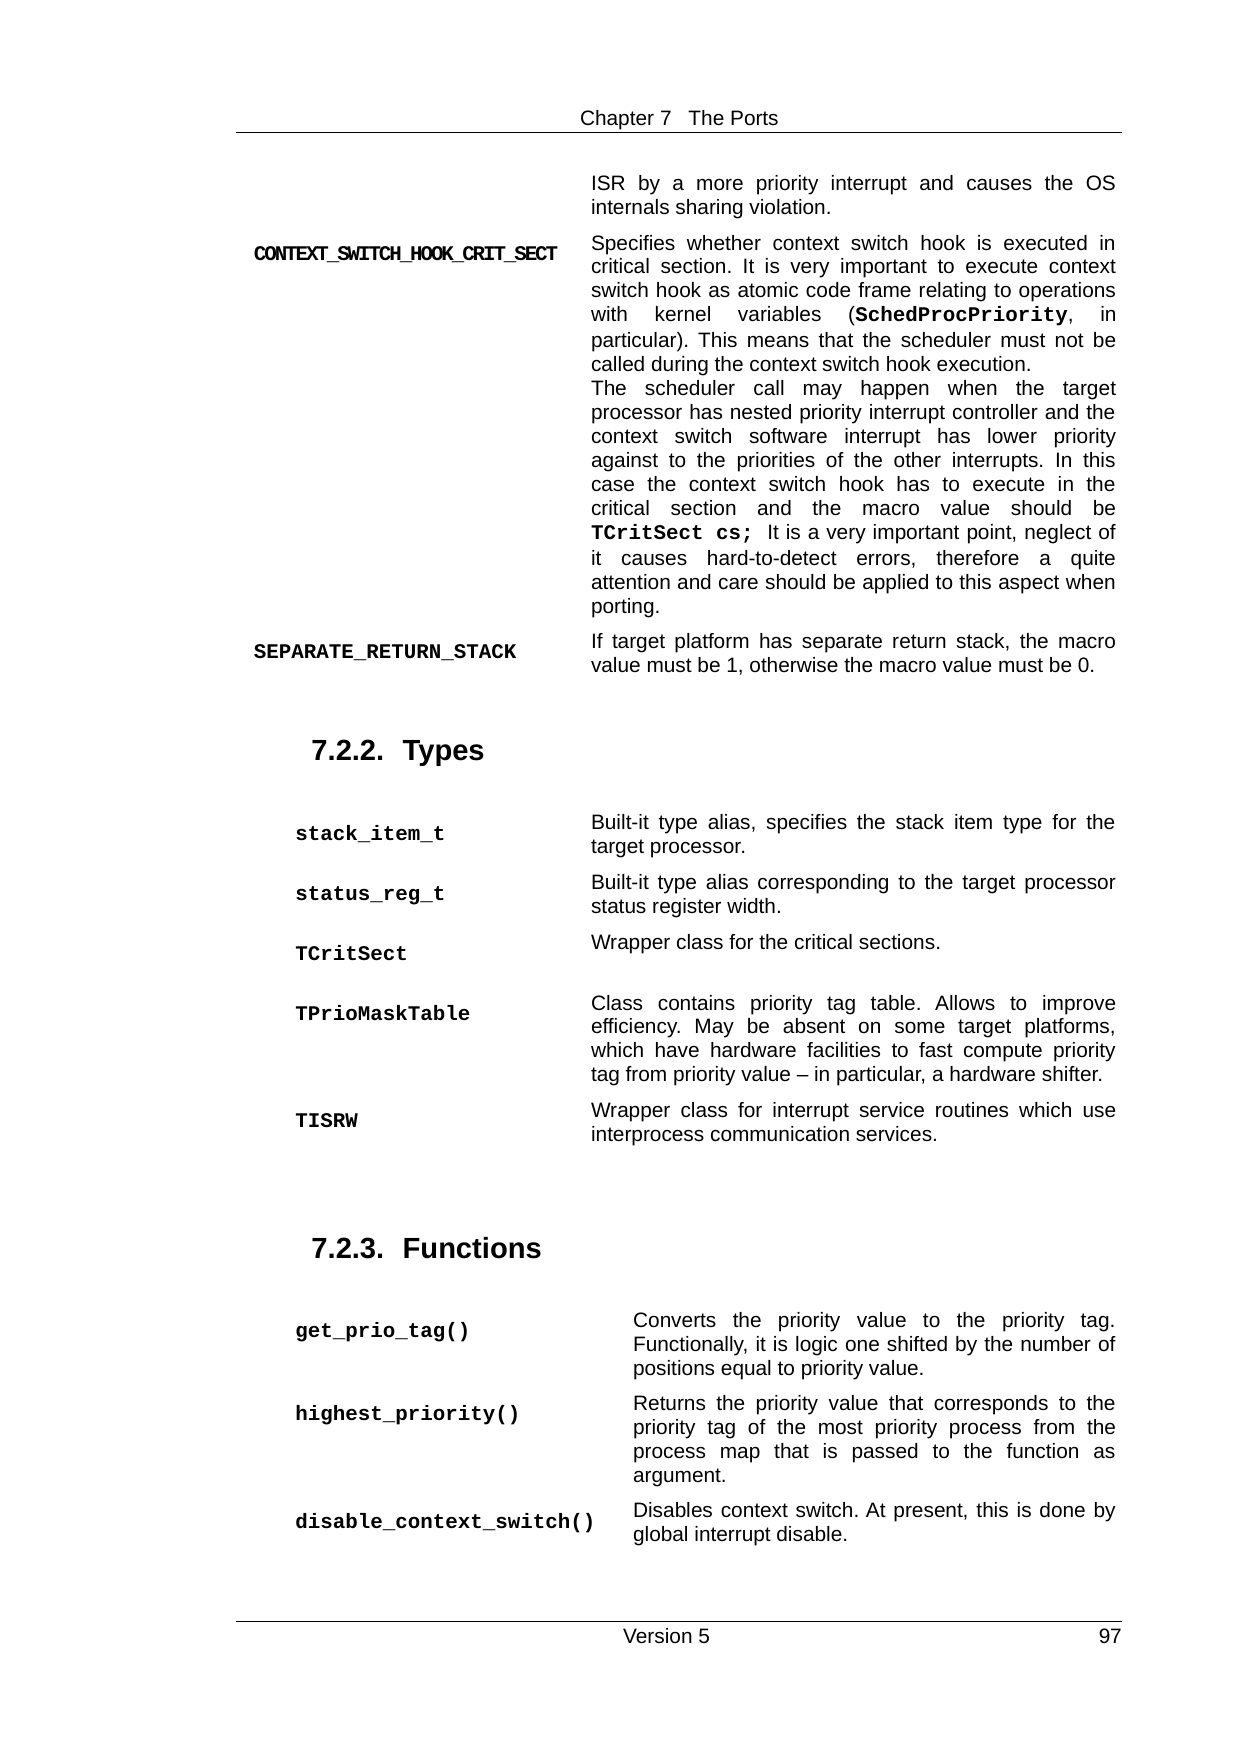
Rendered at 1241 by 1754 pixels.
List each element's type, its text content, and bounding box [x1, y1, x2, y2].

table_cell [236, 165, 585, 224]
table_cell Class contains priority tag table. Allows to improve efficiency. May be absent on some target platforms, which have hardware facilities to fast compute priority tag from priority value – in particular, a hardware shifter. [585, 985, 1122, 1092]
table_cell highest_priority() [236, 1385, 627, 1492]
table_cell Returns the priority value that corresponds to the priority tag of the most priority process from the process map that is passed to the function as argument. [627, 1385, 1122, 1492]
table_cell Disables context switch. At present, this is done by global interrupt disable. [627, 1493, 1122, 1552]
table_cell TPrioMaskTable [236, 985, 585, 1092]
table_cell Built-it type alias corresponding to the target processor status register width. [585, 864, 1122, 924]
subtitle Functions [311, 1231, 1004, 1264]
table_cell Specifies whether context switch hook is executed in critical section. It is very important to execute context switch hook as atomic code frame relating to operations with kernel variables (SchedProcPriority, in particular). This means that the scheduler must not be called during the context switch hook execution. The scheduler call may happen when the target processor has nested priority interrupt controller and the context switch software interrupt has lower priority against to the priorities of the other interrupts. In this case the context switch hook has to execute in the critical section and the macro value should be TCrit⁠Sect cs; It is a very important point, neglect of it causes hard-to-detect errors, therefore a quite attention and care should be applied to this aspect when porting. [585, 225, 1122, 623]
table_cell status_reg_t [236, 864, 585, 924]
table_cell If target platform has separate return stack, the macro value must be 1, otherwise the macro value must be 0. [585, 623, 1122, 683]
table_header Built-it type alias, specifies the stack item type for the target processor. [585, 804, 1122, 864]
table_cell TCritSect [236, 925, 585, 984]
table_header stack_item_t [236, 804, 585, 864]
table_cell Wrapper class for interrupt service routines which use interprocess communication services. [585, 1092, 1122, 1152]
table_cell CONTEXT_SWITCH_HOOK_CRIT_SECT [236, 225, 585, 623]
table_cell TISRW [236, 1092, 585, 1152]
table_header Converts the priority value to the priority tag. Functionally, it is logic one shifted by the number of positions equal to priority value. [627, 1302, 1122, 1385]
table_cell disable_context_switch() [236, 1493, 627, 1552]
table_cell Wrapper class for the critical sections. [585, 925, 1122, 984]
table_header get_prio_tag() [236, 1302, 627, 1385]
table_cell SEPARATE_RETURN_STACK [236, 623, 585, 683]
table_cell ISR by a more priority interrupt and causes the OS internals sharing violation. [585, 165, 1122, 224]
subtitle Types [311, 733, 1004, 767]
